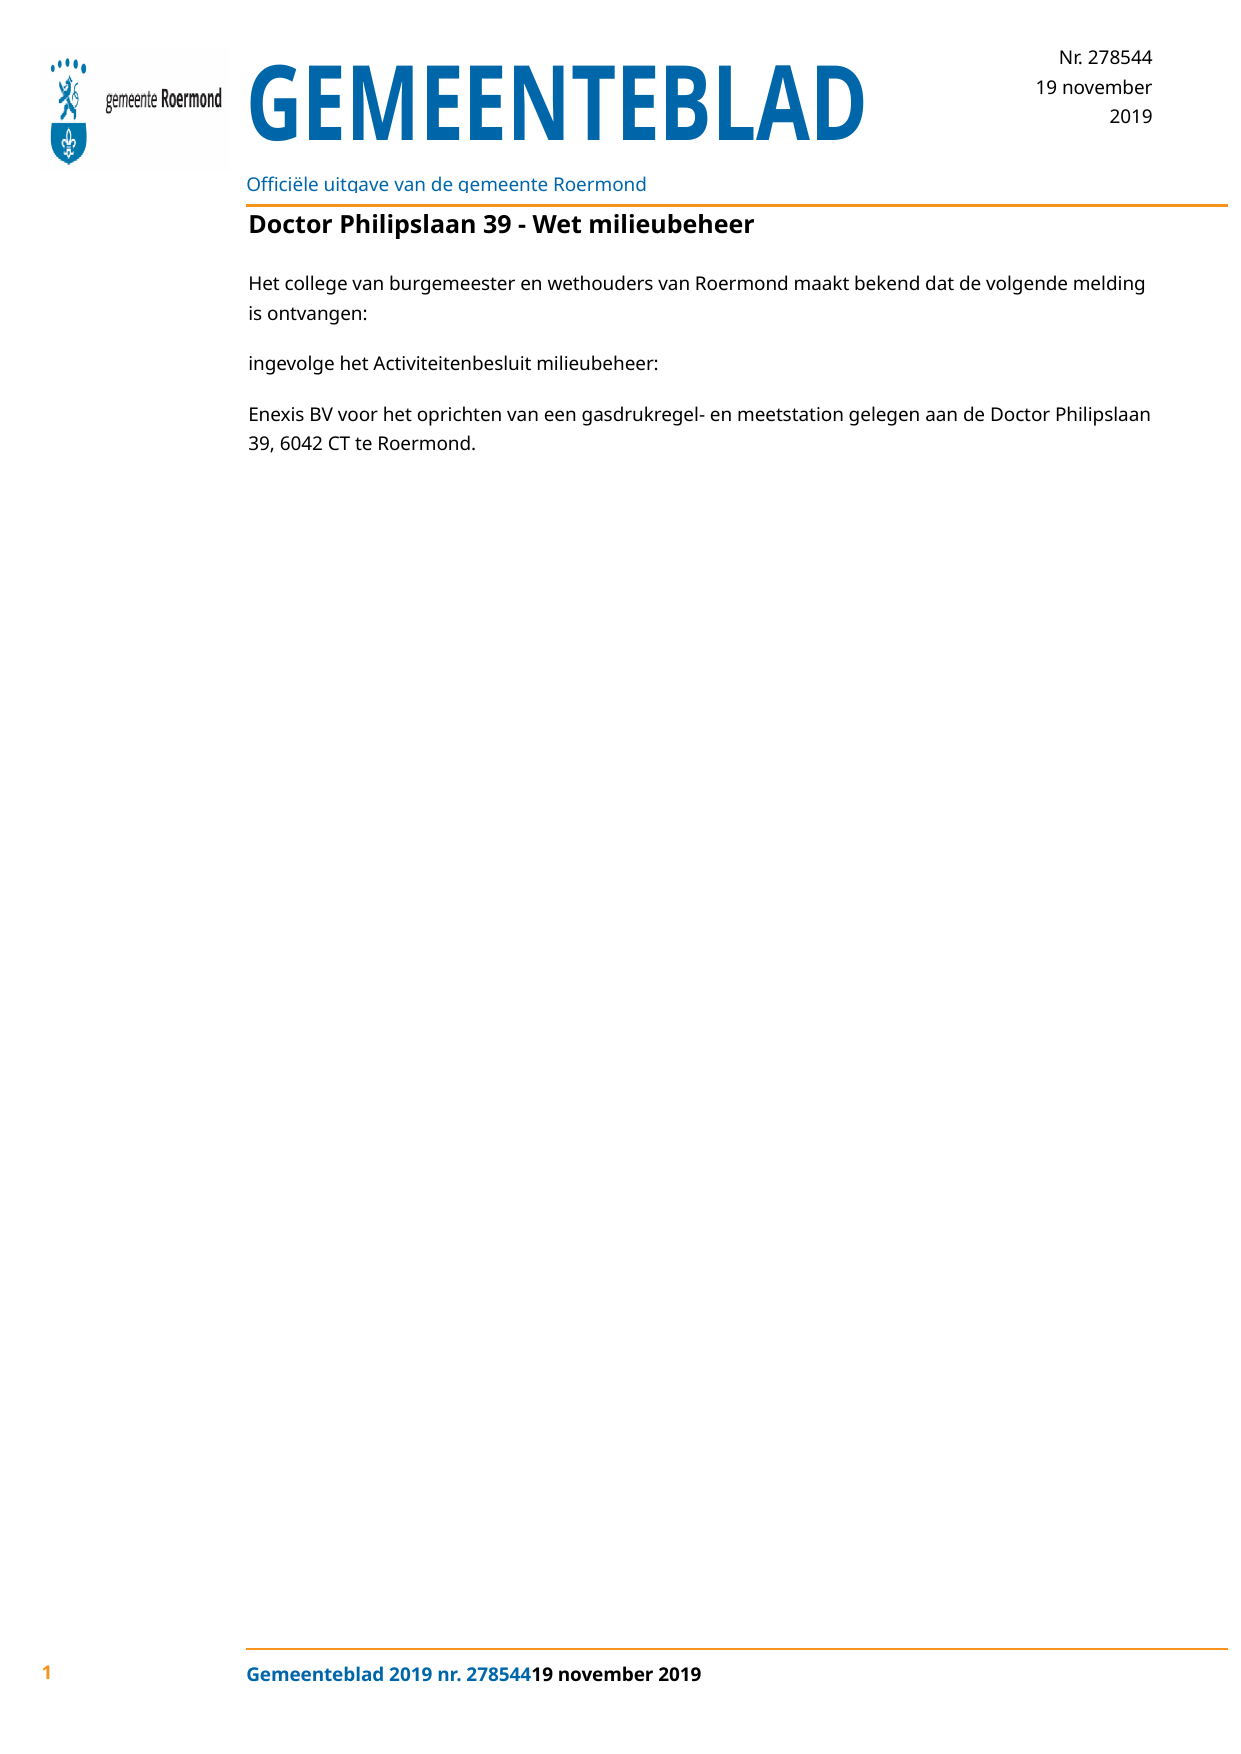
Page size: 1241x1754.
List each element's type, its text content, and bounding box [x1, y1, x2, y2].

text ingevolge het Activiteitenbesluit milieubeheer: [248, 350, 1152, 376]
text Het college van burgemeester en wethouders van Roermond maakt bekend dat de volgende melding is ontvangen: [248, 270, 1152, 326]
picture [41, 47, 231, 172]
text Doctor Philipslaan 39 - Wet milieubeheer [248, 207, 1152, 241]
text Enexis BV voor het oprichten van een gasdrukregel- en meetstation gelegen aan de Doctor Philipslaan 39, 6042 CT te Roermond. [248, 401, 1152, 456]
